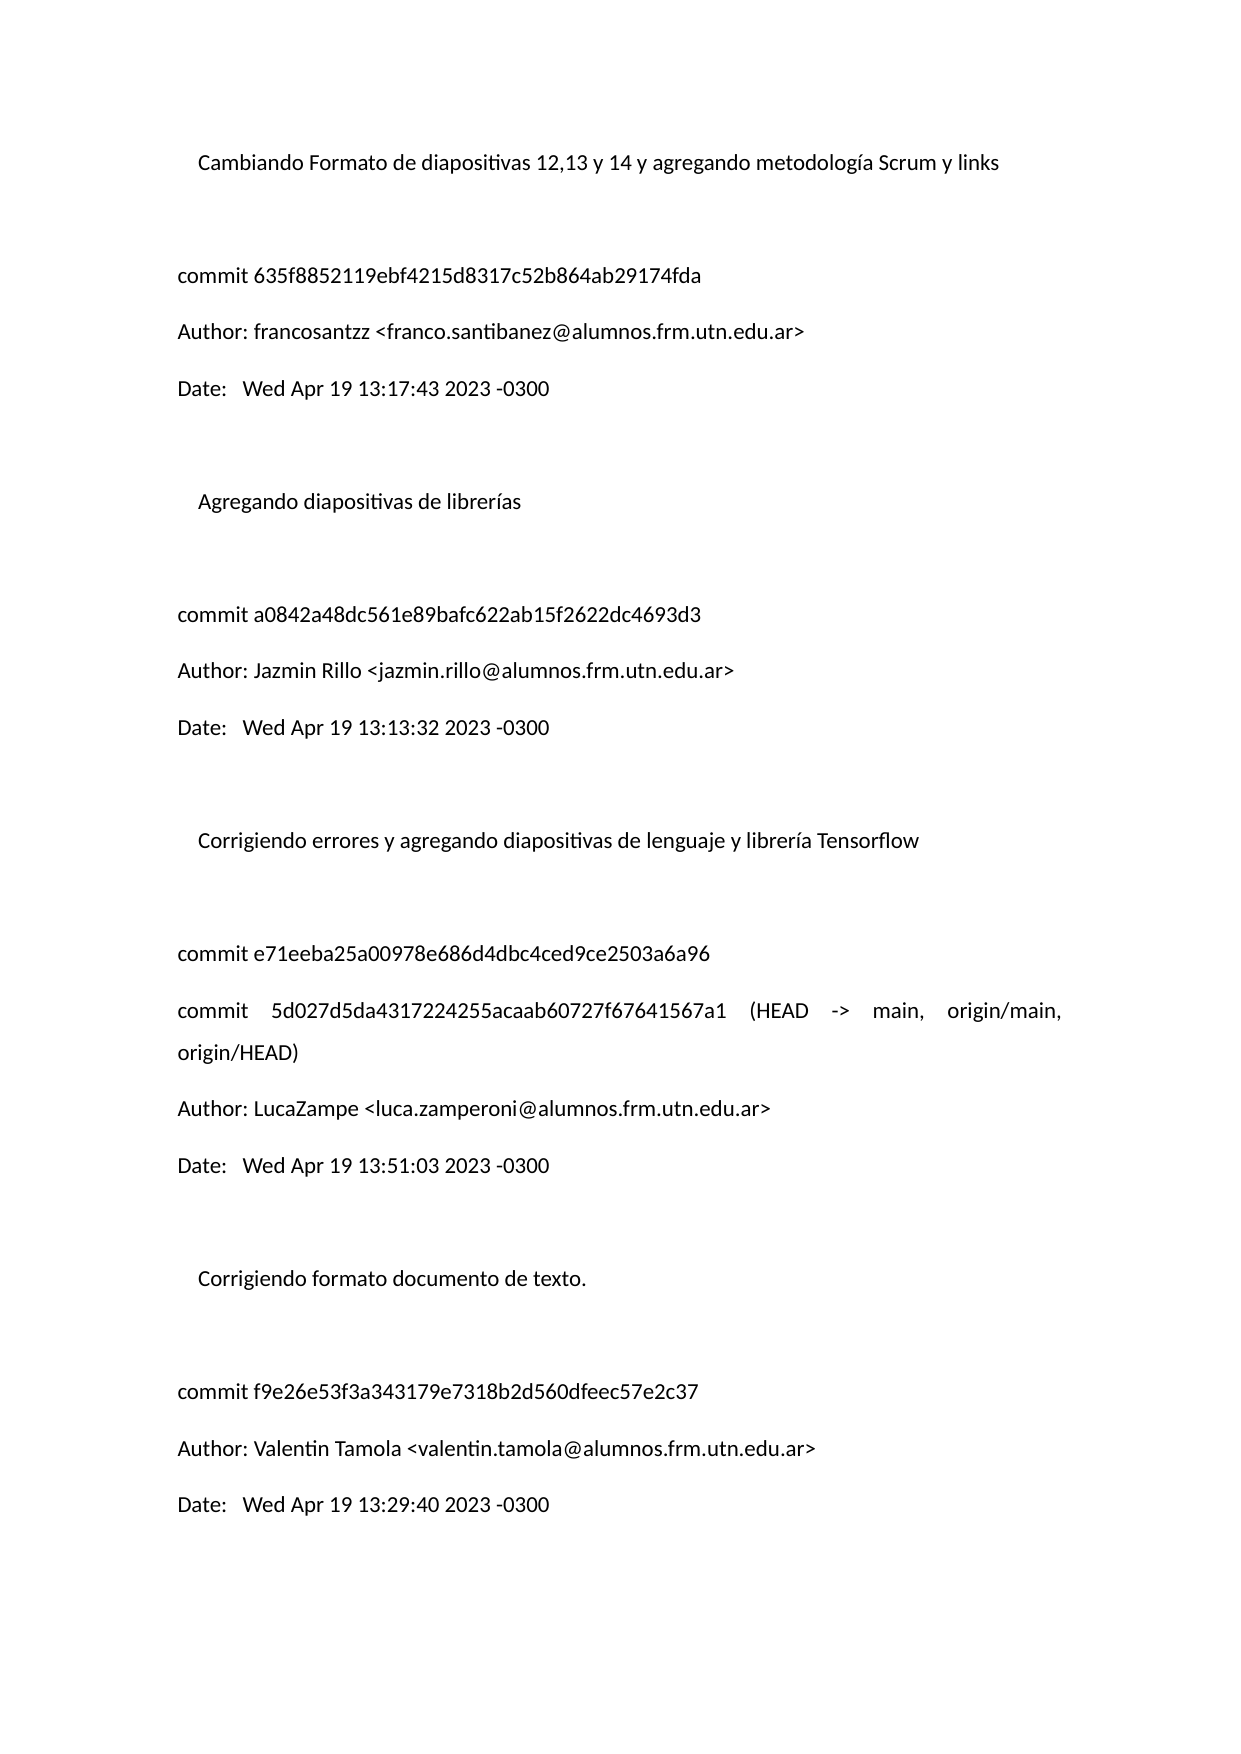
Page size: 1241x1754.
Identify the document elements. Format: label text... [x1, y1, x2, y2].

text Corrigiendo errores y agregando diapositivas de lenguaje y librería Tensorflow [177, 826, 1063, 854]
text commit 5d027d5da4317224255acaab60727f67641567a1 (HEAD -> main, origin/main, origin/HEAD) [177, 996, 1063, 1066]
text commit f9e26e53f3a343179e7318b2d560dfeec57e2c37 [177, 1377, 1063, 1405]
text Date: Wed Apr 19 13:29:40 2023 -0300 [177, 1491, 1063, 1518]
text Agregando diapositivas de librerías [177, 487, 1063, 515]
text Author: LucaZampe <luca.zamperoni@alumnos.frm.utn.edu.ar> [177, 1094, 1063, 1123]
text Author: francosantzz <franco.santibanez@alumnos.frm.utn.edu.ar> [177, 317, 1063, 345]
text Author: Jazmin Rillo <jazmin.rillo@alumnos.frm.utn.edu.ar> [177, 657, 1063, 685]
text Date: Wed Apr 19 13:17:43 2023 -0300 [177, 374, 1063, 402]
text Author: Valentin Tamola <valentin.tamola@alumnos.frm.utn.edu.ar> [177, 1434, 1063, 1462]
text Corrigiendo formato documento de texto. [177, 1264, 1063, 1292]
text commit 635f8852119ebf4215d8317c52b864ab29174fda [177, 261, 1063, 289]
text commit a0842a48dc561e89bafc622ab15f2622dc4693d3 [177, 600, 1063, 628]
text Cambiando Formato de diapositivas 12,13 y 14 y agregando metodología Scrum y links [177, 148, 1063, 176]
text Date: Wed Apr 19 13:51:03 2023 -0300 [177, 1151, 1063, 1179]
text Date: Wed Apr 19 13:13:32 2023 -0300 [177, 713, 1063, 741]
text commit e71eeba25a00978e686d4dbc4ced9ce2503a6a96 [177, 939, 1063, 967]
